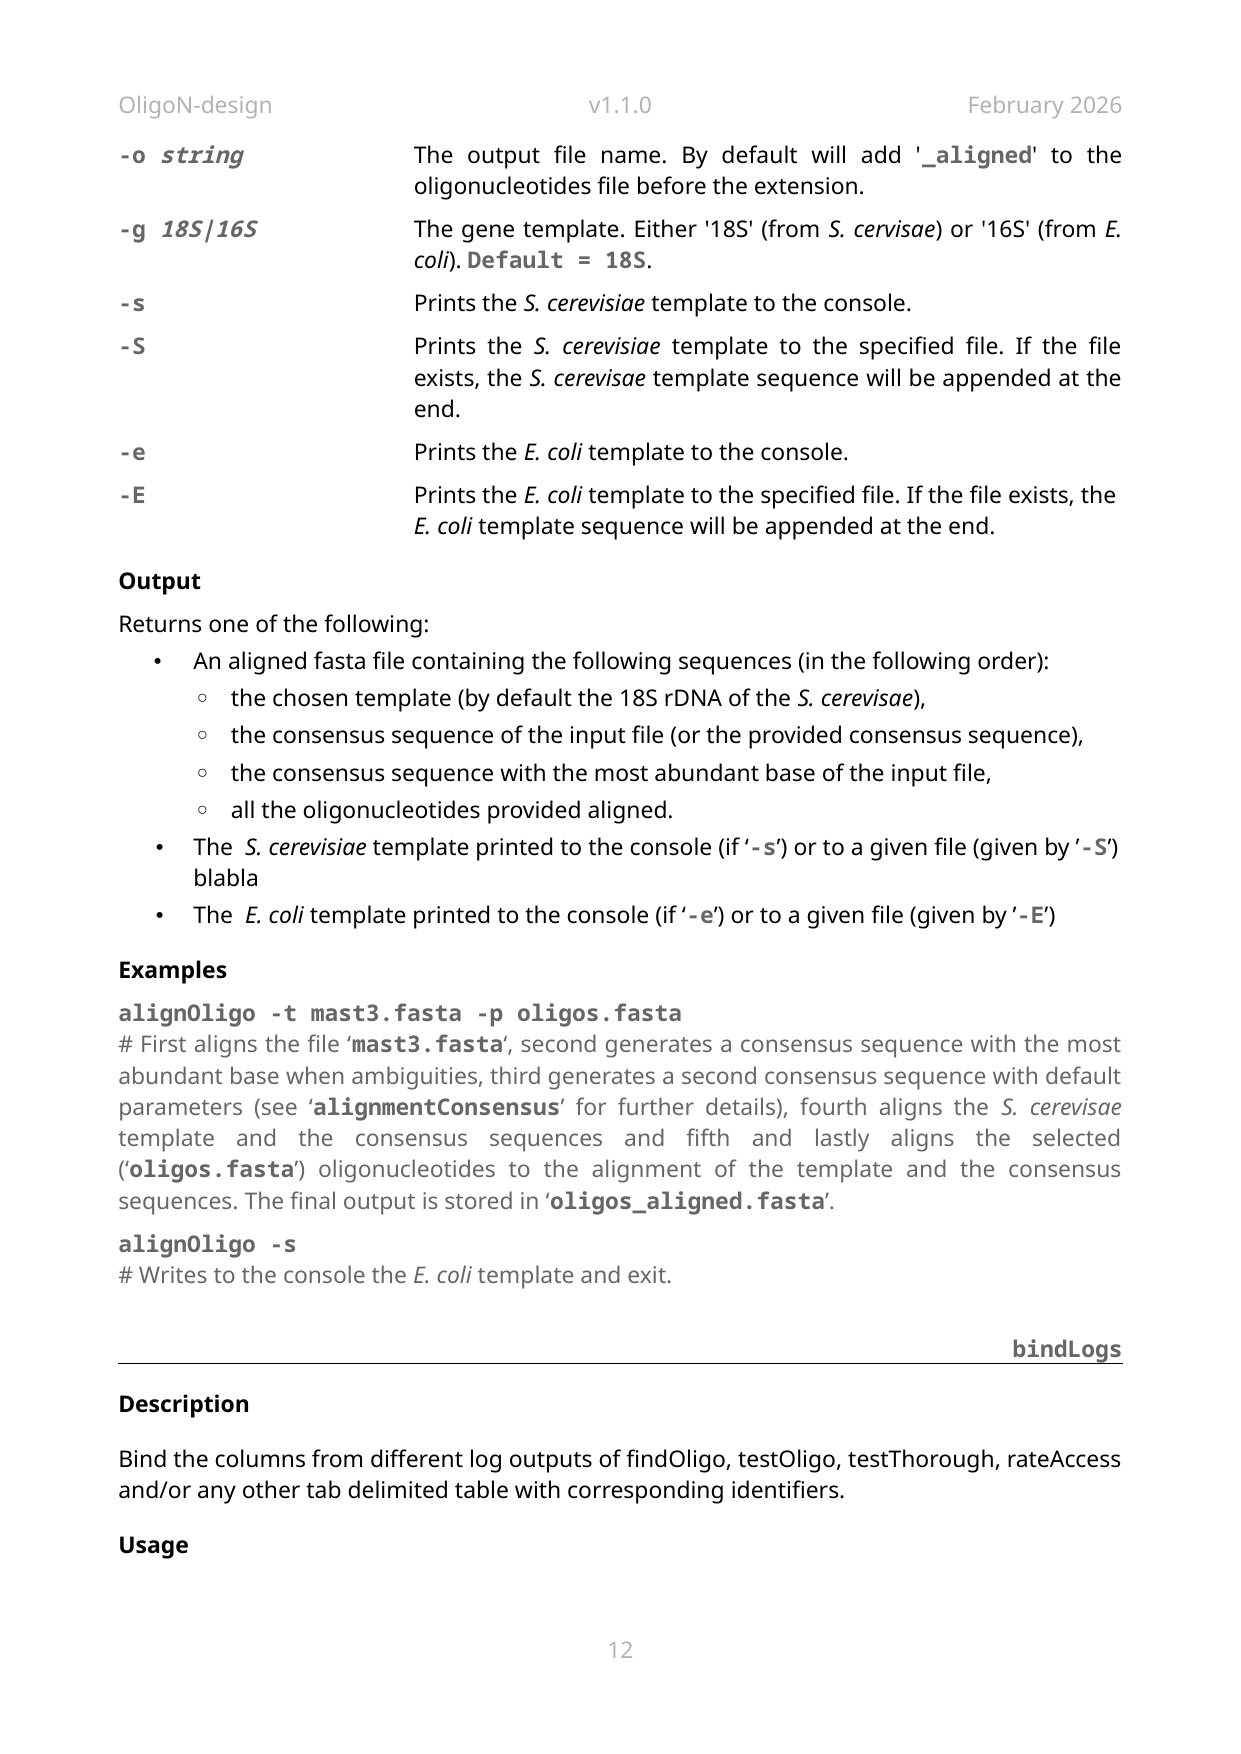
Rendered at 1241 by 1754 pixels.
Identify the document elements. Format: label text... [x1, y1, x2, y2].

text -g 18S|16S The gene template. Either '18S' (from S. cervisae) or '16S' (from E. coli). Default = 18S. [118, 213, 1122, 275]
text Bind the columns from different log outputs of findOligo, testOligo, testThorough, rateAccess and/or any other tab delimited table with corresponding identifiers. [118, 1443, 1122, 1505]
text # Writes to the console the E. coli template and exit. [118, 1259, 1122, 1290]
list the consensus sequence of the input file (or the provided consensus sequence), [193, 719, 1122, 751]
text bindLogs [118, 1333, 1122, 1363]
list The E. coli template printed to the console (if ‘-e’) or to a given file (given by ’-E’) [156, 899, 1122, 931]
text Output [118, 565, 1122, 596]
list the consensus sequence with the most abundant base of the input file, [193, 757, 1122, 788]
list all the oligonucleotides provided aligned. [193, 794, 1122, 825]
text Returns one of the following: [118, 608, 1122, 639]
text alignOligo -t mast3.fasta -p oligos.fasta [118, 997, 1122, 1028]
list The S. cerevisiae template printed to the console (if ‘-s’) or to a given file (given by ’-S’) blabla [156, 831, 1122, 893]
list An aligned fasta file containing the following sequences (in the following order): [153, 645, 1122, 676]
text Description [118, 1388, 1122, 1419]
text -S Prints the S. cerevisiae template to the specified file. If the file exists, the S. cerevisae template sequence will be appended at the end. [118, 330, 1122, 424]
text # First aligns the file ‘mast3.fasta‘, second generates a consensus sequence with the most abundant base when ambiguities, third generates a second consensus sequence with default parameters (see ‘alignmentConsensus’ for further details), fourth aligns the S. cerevisae template and the consensus sequences and fifth and lastly aligns the selected (‘oligos.fasta’) oligonucleotides to the alignment of the template and the consensus sequences. The final output is stored in ‘oligos_aligned.fasta’. [118, 1028, 1122, 1216]
list the chosen template (by default the 18S rDNA of the S. cerevisae), [193, 682, 1122, 713]
text -s Prints the S. cerevisiae template to the console. [118, 287, 1122, 318]
text -o string The output file name. By default will add '_aligned' to the oligonucleotides file before the extension. [118, 139, 1122, 201]
text -E Prints the E. coli template to the specified file. If the file exists, the E. coli template sequence will be appended at the end. [118, 479, 1122, 541]
text alignOligo -s [118, 1228, 1122, 1259]
text -e Prints the E. coli template to the console. [118, 436, 1122, 467]
text Examples [118, 954, 1122, 985]
text Usage [118, 1529, 1122, 1560]
